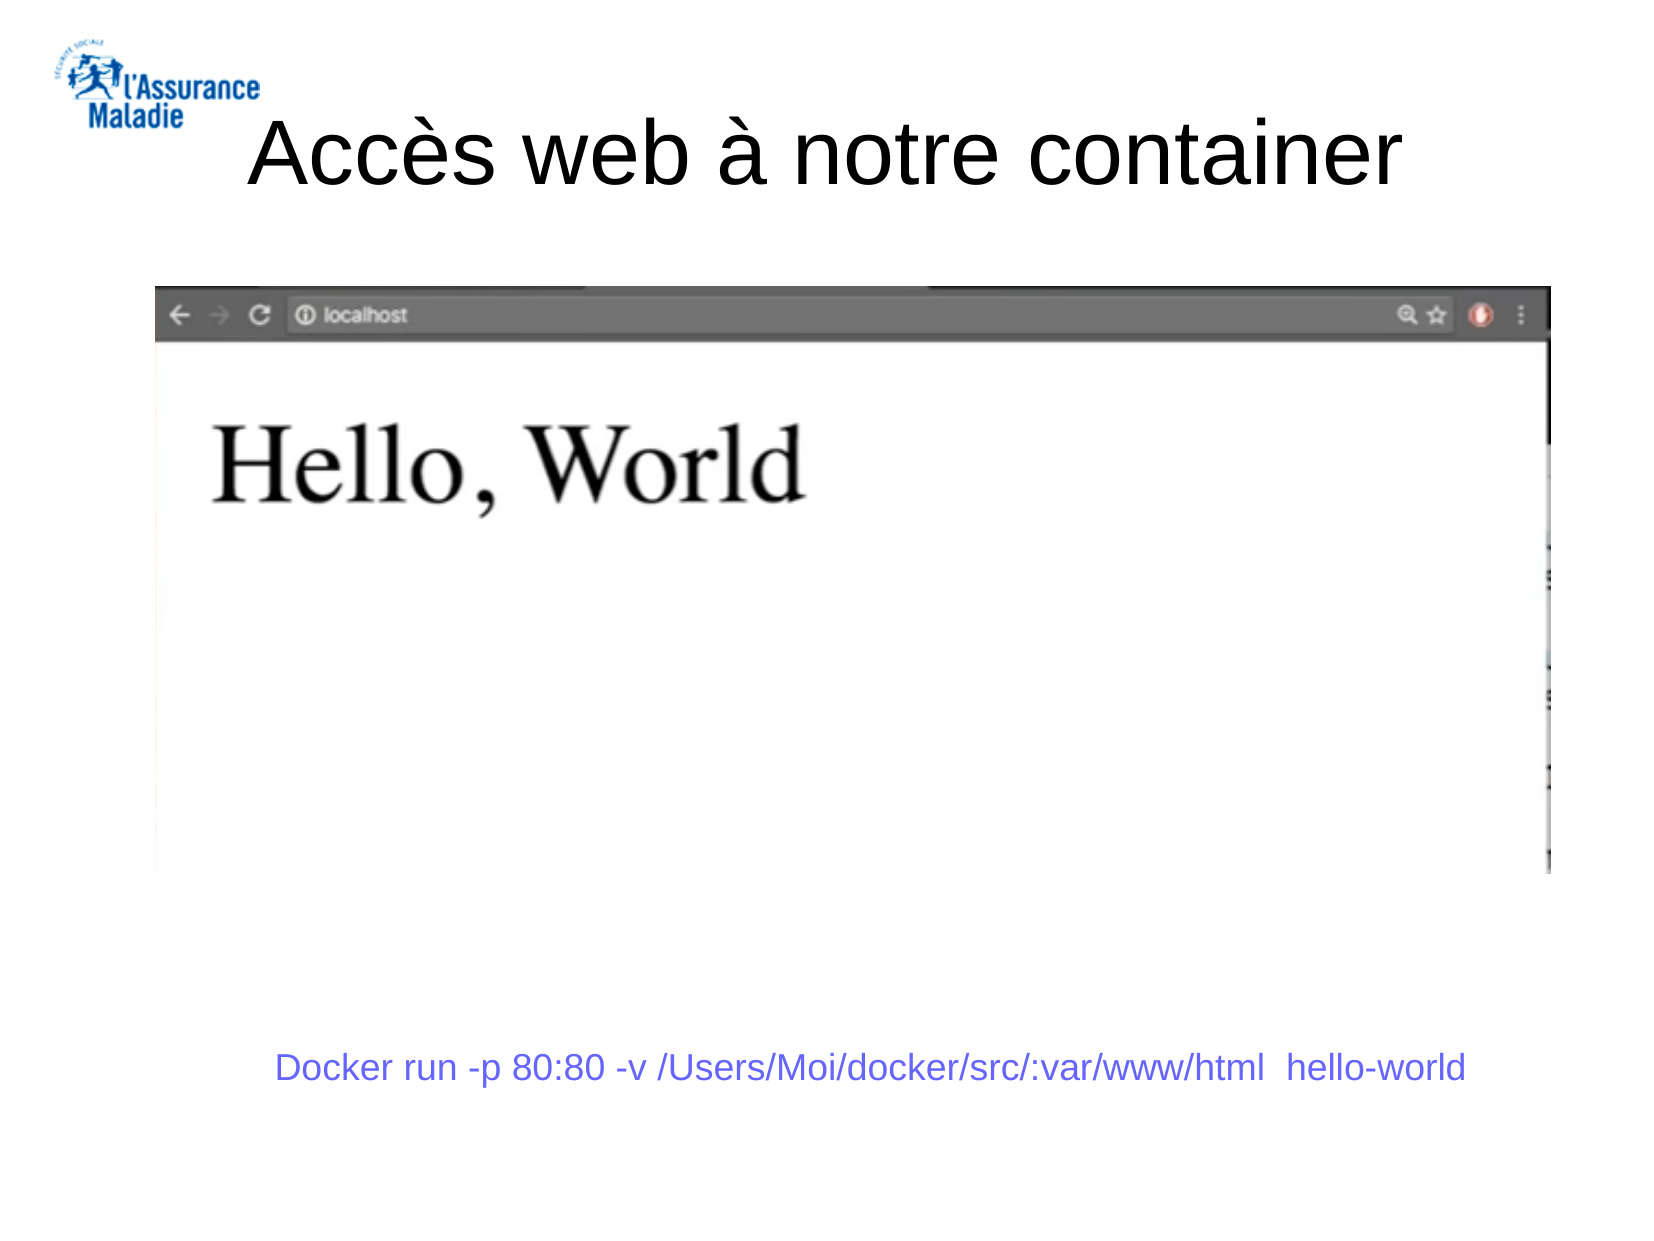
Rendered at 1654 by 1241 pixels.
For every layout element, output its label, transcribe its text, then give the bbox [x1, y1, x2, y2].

picture [155, 286, 1551, 875]
picture [33, 35, 260, 130]
title Accès web à notre container [82, 49, 1571, 257]
text_box Docker run -p 80:80 -v /Users/Moi/docker/src/:var/www/html hello-world [259, 1039, 1482, 1097]
